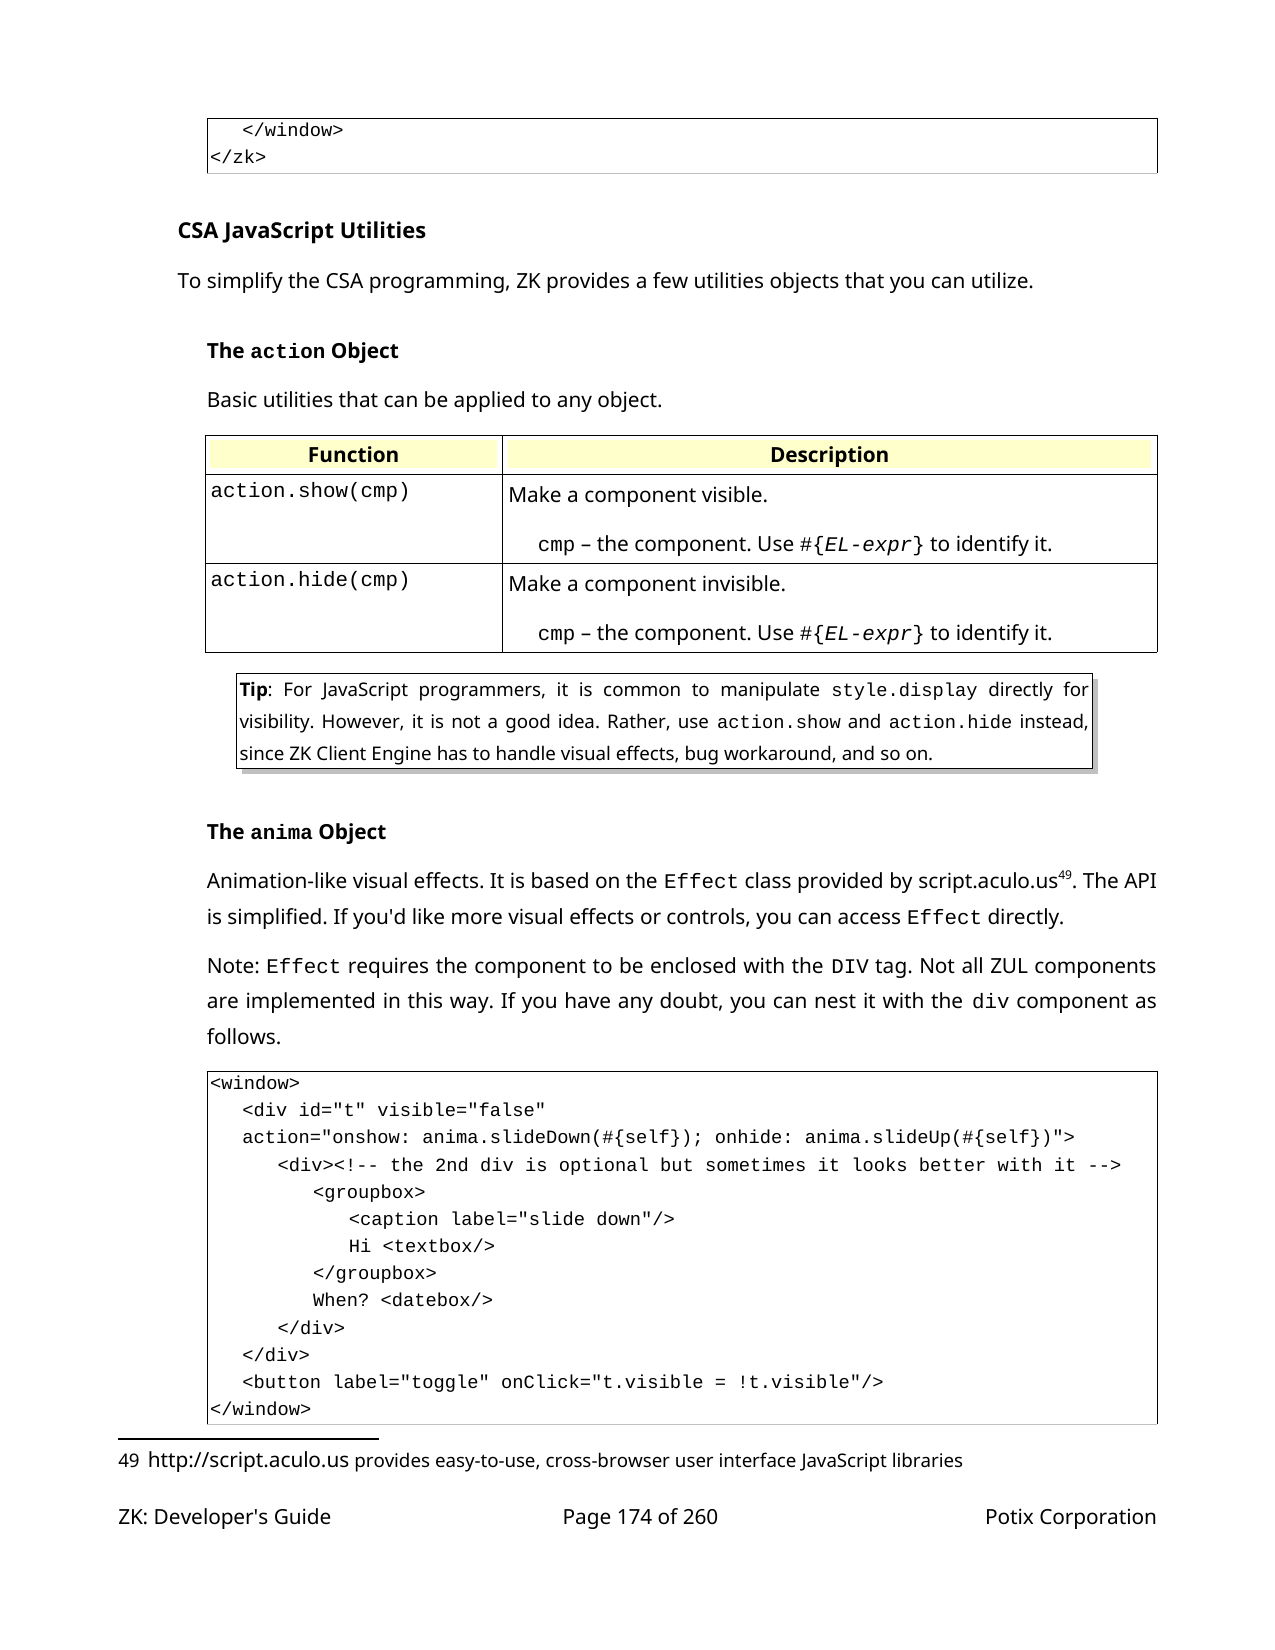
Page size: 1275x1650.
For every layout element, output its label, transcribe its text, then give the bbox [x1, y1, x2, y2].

text <div><!-- the 2nd div is optional but sometimes it looks better with it --> [208, 1152, 1157, 1177]
text </zk> [208, 145, 1157, 173]
text <caption label="slide down"/> [208, 1207, 1157, 1231]
text </div> [208, 1343, 1157, 1367]
text </window> [208, 1397, 1157, 1424]
subtitle The anima Object [207, 817, 1157, 846]
text When? <datebox/> [208, 1288, 1157, 1313]
text Hi <textbox/> [208, 1234, 1157, 1258]
text Note: Effect requires the component to be enclosed with the DIV tag. Not all ZUL components are implemented in this way. If you have any doubt, you can nest it with the div component as follows. [207, 951, 1157, 1050]
text <button label="toggle" onClick="t.visible = !t.visible"/> [208, 1370, 1157, 1394]
text http://script.aculo.us provides easy-to-use, cross-browser user interface JavaScript libraries [118, 1445, 1157, 1473]
table_cell action.hide(cmp) [206, 564, 502, 652]
text Animation-like visual effects. It is based on the Effect class provided by script.aculo.us. The API is simplified. If you'd like more visual effects or controls, you can access Effect directly. [207, 866, 1157, 930]
text <div id="t" visible="false" [208, 1098, 1157, 1122]
text To simplify the CSA programming, ZK provides a few utilities objects that you can utilize. [177, 266, 1157, 294]
text <window> [208, 1072, 1157, 1095]
text Basic utilities that can be applied to any object. [207, 386, 1157, 414]
table_header Description [503, 436, 1157, 474]
text </div> [208, 1316, 1157, 1340]
text action="onshow: anima.slideDown(#{self}); onhide: anima.slideUp(#{self})"> [208, 1125, 1157, 1149]
subtitle The action Object [207, 336, 1157, 365]
text Tip: For JavaScript programmers, it is common to manipulate style.display directly for visibility. However, it is not a good idea. Rather, use action.show and action.hide instead, since ZK Client Engine has to handle visual effects, bug workaround, and so on. [237, 674, 1092, 768]
text <groupbox> [208, 1179, 1157, 1204]
text </groupbox> [208, 1261, 1157, 1285]
table_cell action.show(cmp) [206, 475, 502, 563]
table_header Function [206, 436, 502, 474]
table_cell Make a component invisible. cmp – the component. Use #{EL-expr} to identify it. [503, 564, 1157, 652]
table_cell Make a component visible. cmp – the component. Use #{EL-expr} to identify it. [503, 475, 1157, 563]
subtitle CSA JavaScript Utilities [177, 215, 1157, 245]
text </window> [208, 119, 1157, 142]
